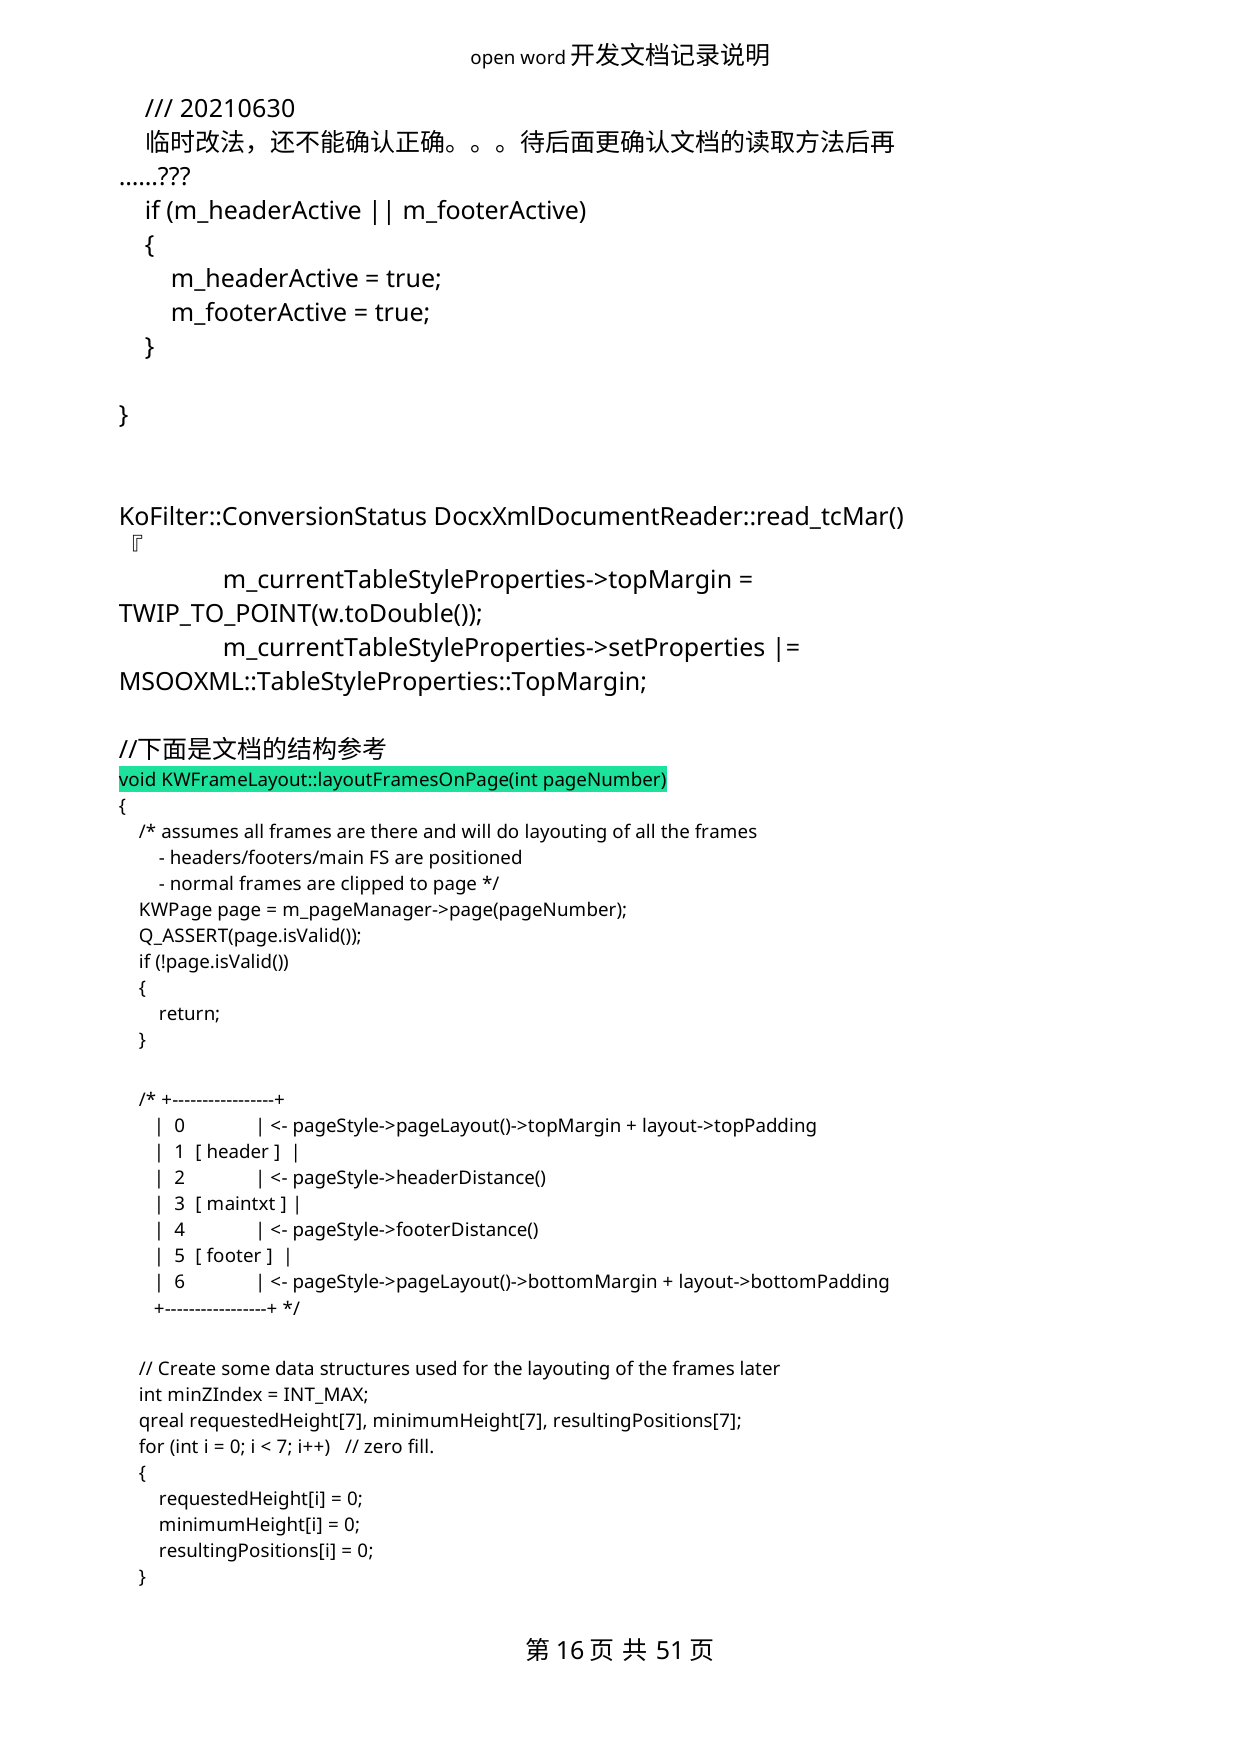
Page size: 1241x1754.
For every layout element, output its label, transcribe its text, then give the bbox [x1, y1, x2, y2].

text 临时改法，还不能确认正确。。。待后面更确认文档的读取方法后再 [119, 125, 1121, 159]
text ......??? [119, 159, 1121, 193]
text - headers/footers/main FS are positioned [119, 844, 1121, 870]
text return; [119, 1000, 1121, 1026]
text if (m_headerActive || m_footerActive) [119, 193, 1121, 227]
text resultingPositions[i] = 0; [119, 1537, 1121, 1563]
text KWPage page = m_pageManager->page(pageNumber); [119, 896, 1121, 922]
text | 2 | <- pageStyle->headerDistance() [119, 1164, 1121, 1190]
text +-----------------+ */ [119, 1294, 1121, 1320]
text m_currentTableStyleProperties->setProperties |= MSOOXML::TableStyleProperties::TopMargin; [119, 630, 1121, 698]
text /* assumes all frames are there and will do layouting of all the frames [119, 818, 1121, 844]
text KoFilter::ConversionStatus DocxXmlDocumentReader::read_tcMar() [119, 499, 1121, 533]
text { [119, 792, 1121, 818]
text if (!page.isValid()) [119, 948, 1121, 974]
text void KWFrameLayout::layoutFramesOnPage(int pageNumber) [119, 766, 1121, 792]
text minimumHeight[i] = 0; [119, 1511, 1121, 1537]
text m_currentTableStyleProperties->topMargin = TWIP_TO_POINT(w.toDouble()); [119, 562, 1121, 630]
text /// 20210630 [119, 91, 1121, 125]
text - normal frames are clipped to page */ [119, 870, 1121, 896]
text } [119, 329, 1121, 363]
text | 0 | <- pageStyle->pageLayout()->topMargin + layout->topPadding [119, 1112, 1121, 1138]
text qreal requestedHeight[7], minimumHeight[7], resultingPositions[7]; [119, 1406, 1121, 1432]
text | 6 | <- pageStyle->pageLayout()->bottomMargin + layout->bottomPadding [119, 1268, 1121, 1294]
text requestedHeight[i] = 0; [119, 1484, 1121, 1511]
text 『 [119, 533, 1121, 562]
text } [119, 1563, 1121, 1589]
text | 3 [ maintxt ] | [119, 1190, 1121, 1216]
text { [119, 1458, 1121, 1484]
text /* +-----------------+ [119, 1086, 1121, 1112]
text } [119, 1026, 1121, 1052]
text int minZIndex = INT_MAX; [119, 1380, 1121, 1406]
text m_footerActive = true; [119, 295, 1121, 329]
text } [119, 397, 1121, 431]
text | 1 [ header ] | [119, 1138, 1121, 1164]
text | 5 [ footer ] | [119, 1242, 1121, 1268]
text Q_ASSERT(page.isValid()); [119, 922, 1121, 948]
text { [119, 227, 1121, 261]
text m_headerActive = true; [119, 261, 1121, 295]
text { [119, 974, 1121, 1000]
text //下面是文档的结构参考 [119, 732, 1121, 766]
text for (int i = 0; i < 7; i++) // zero fill. [119, 1432, 1121, 1458]
text // Create some data structures used for the layouting of the frames later [119, 1354, 1121, 1380]
text | 4 | <- pageStyle->footerDistance() [119, 1216, 1121, 1242]
